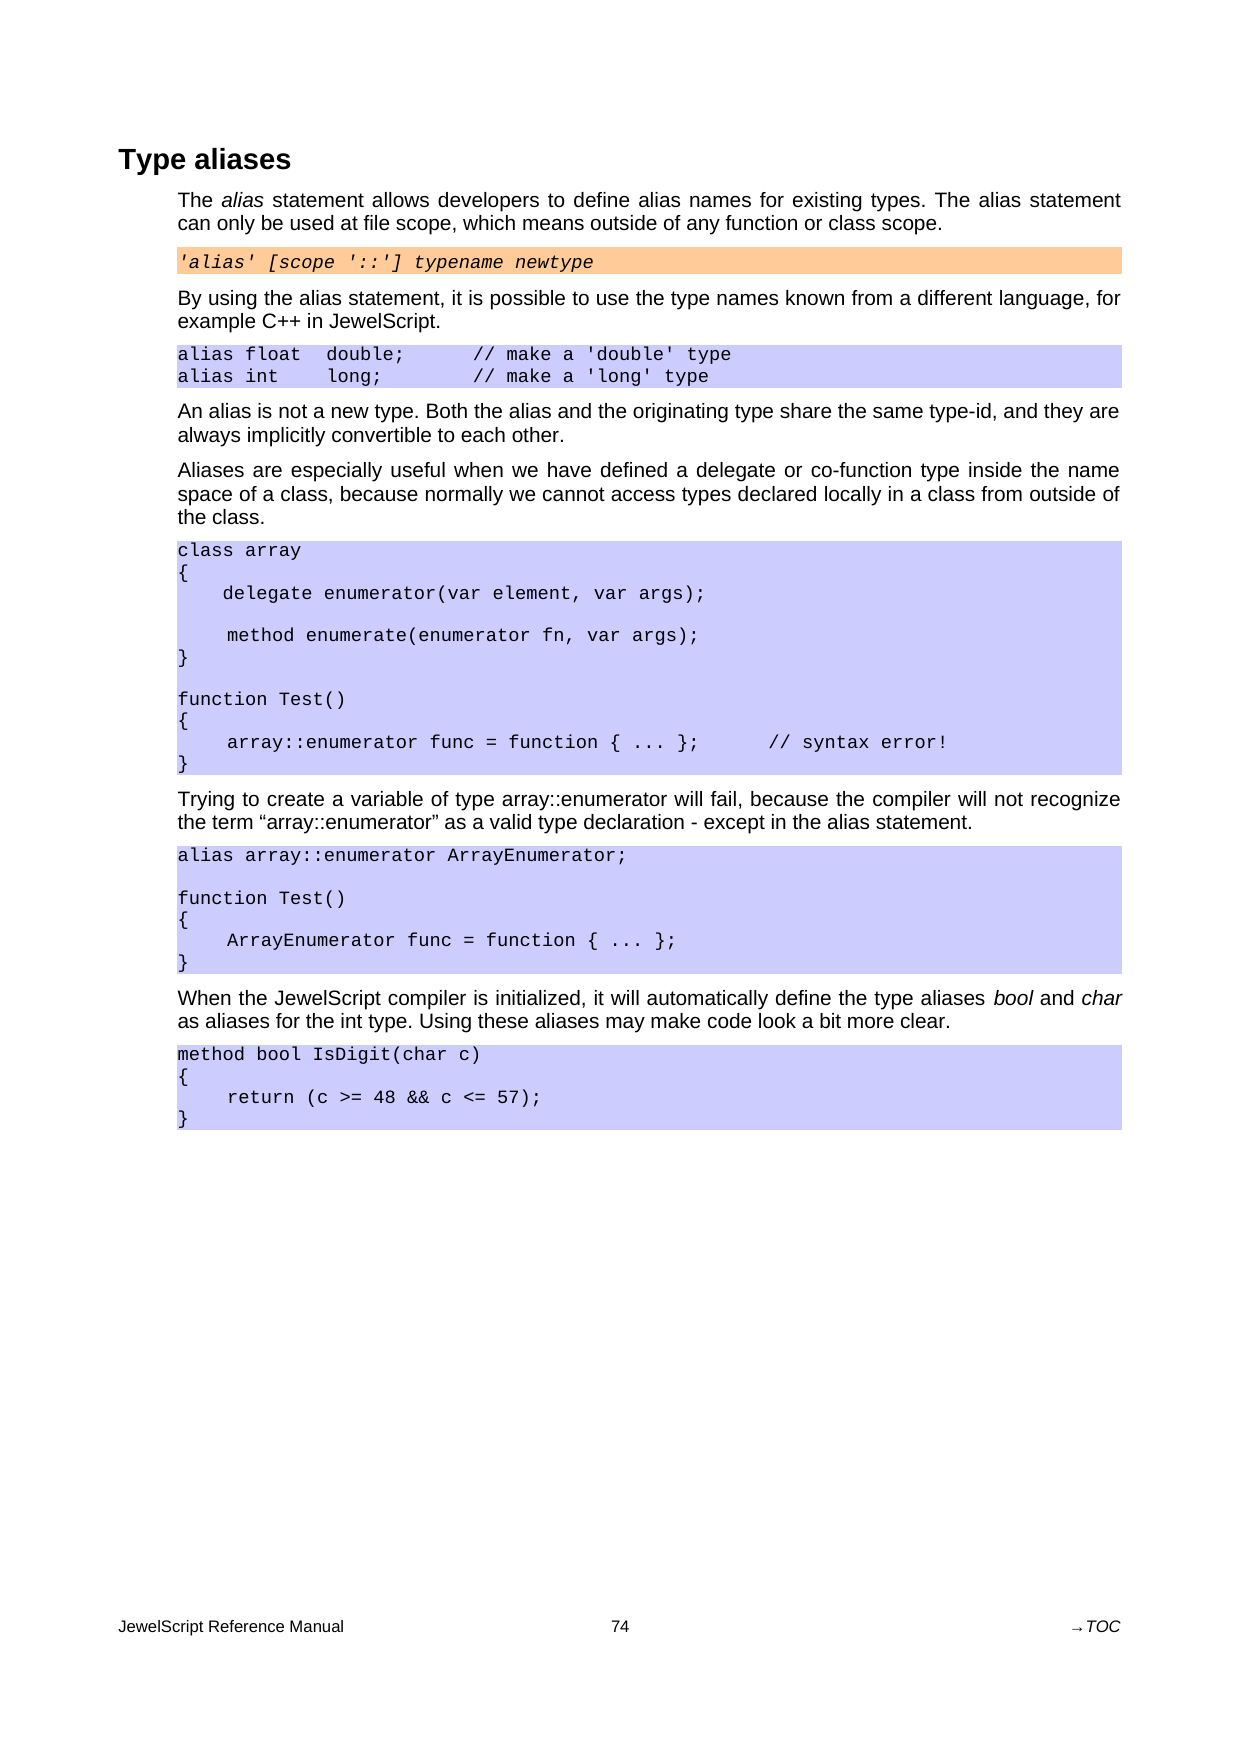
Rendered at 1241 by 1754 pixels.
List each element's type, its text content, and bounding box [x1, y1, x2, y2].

text An alias is not a new type. Both the alias and the originating type share the same type-id, and they are always implicitly convertible to each other. [177, 400, 1122, 446]
text Trying to create a variable of type array::enumerator will fail, because the compiler will not recognize the term “array::enumerator” as a valid type declaration - except in the alias statement. [177, 787, 1122, 834]
text method bool IsDigit(char c) { return (c >= 48 && c <= 57); } [177, 1045, 1122, 1130]
text 'alias' [scope '::'] typename newtype [177, 247, 1122, 274]
text The alias statement allows developers to define alias names for existing types. The alias statement can only be used at file scope, which means outside of any function or class scope. [177, 188, 1122, 235]
text When the JewelScript compiler is initialized, it will automatically define the type aliases bool and char as aliases for the int type. Using these aliases may make code look a bit more clear. [177, 986, 1122, 1033]
text alias float double; // make a 'double' type alias int long; // make a 'long' type [177, 345, 1122, 388]
text Aliases are especially useful when we have defined a delegate or co-function type inside the name space of a class, because normally we cannot access types declared locally in a class from outside of the class. [177, 459, 1122, 529]
subtitle Type aliases [118, 143, 1122, 176]
text class array { delegate enumerator(var element, var args); method enumerate(enumerator fn, var args); } function Test() { array::enumerator func = function { ... }; // syntax error! } [177, 541, 1122, 775]
text alias array::enumerator ArrayEnumerator; function Test() { ArrayEnumerator func = function { ... }; } [177, 846, 1122, 974]
text By using the alias statement, it is possible to use the type names known from a different language, for example C++ in JewelScript. [177, 286, 1122, 333]
